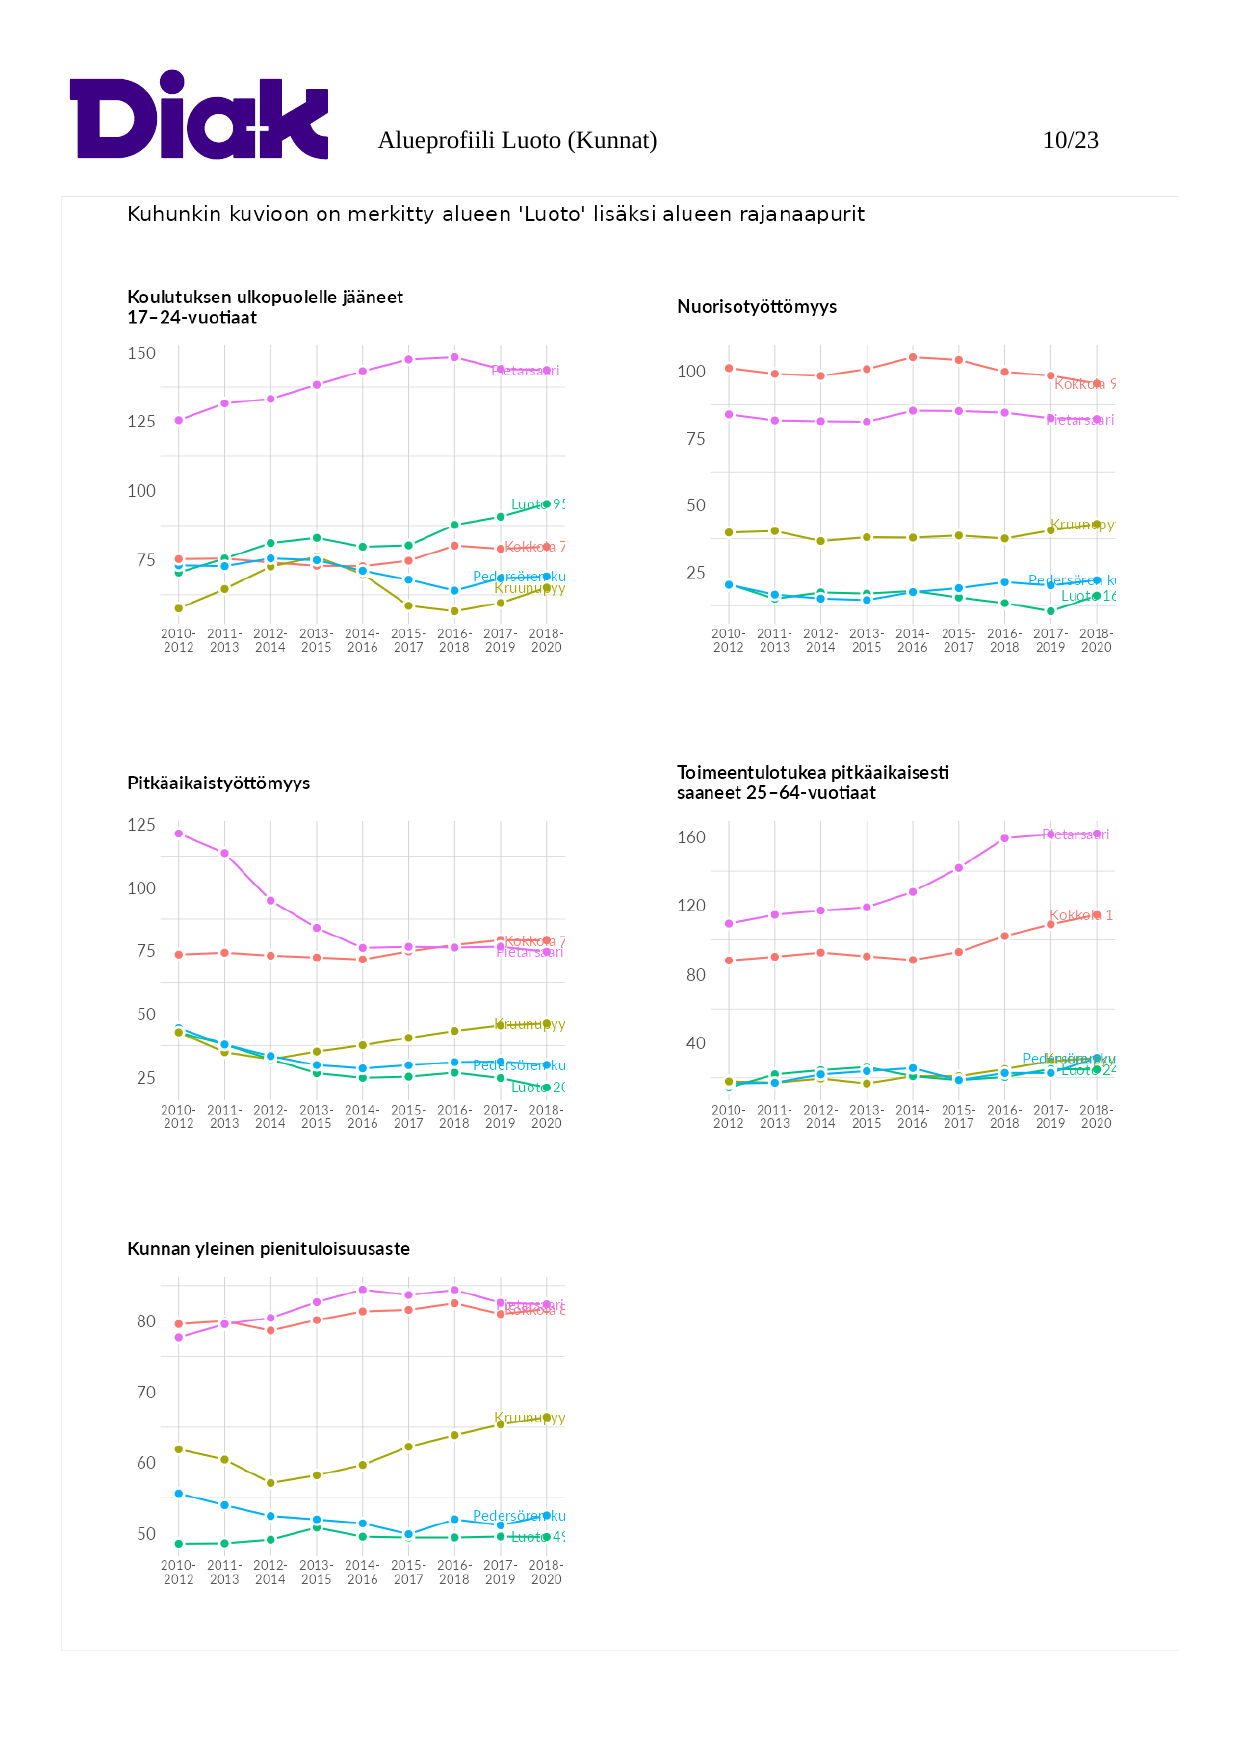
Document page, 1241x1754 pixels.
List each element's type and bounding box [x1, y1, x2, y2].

picture [61, 196, 1179, 1651]
